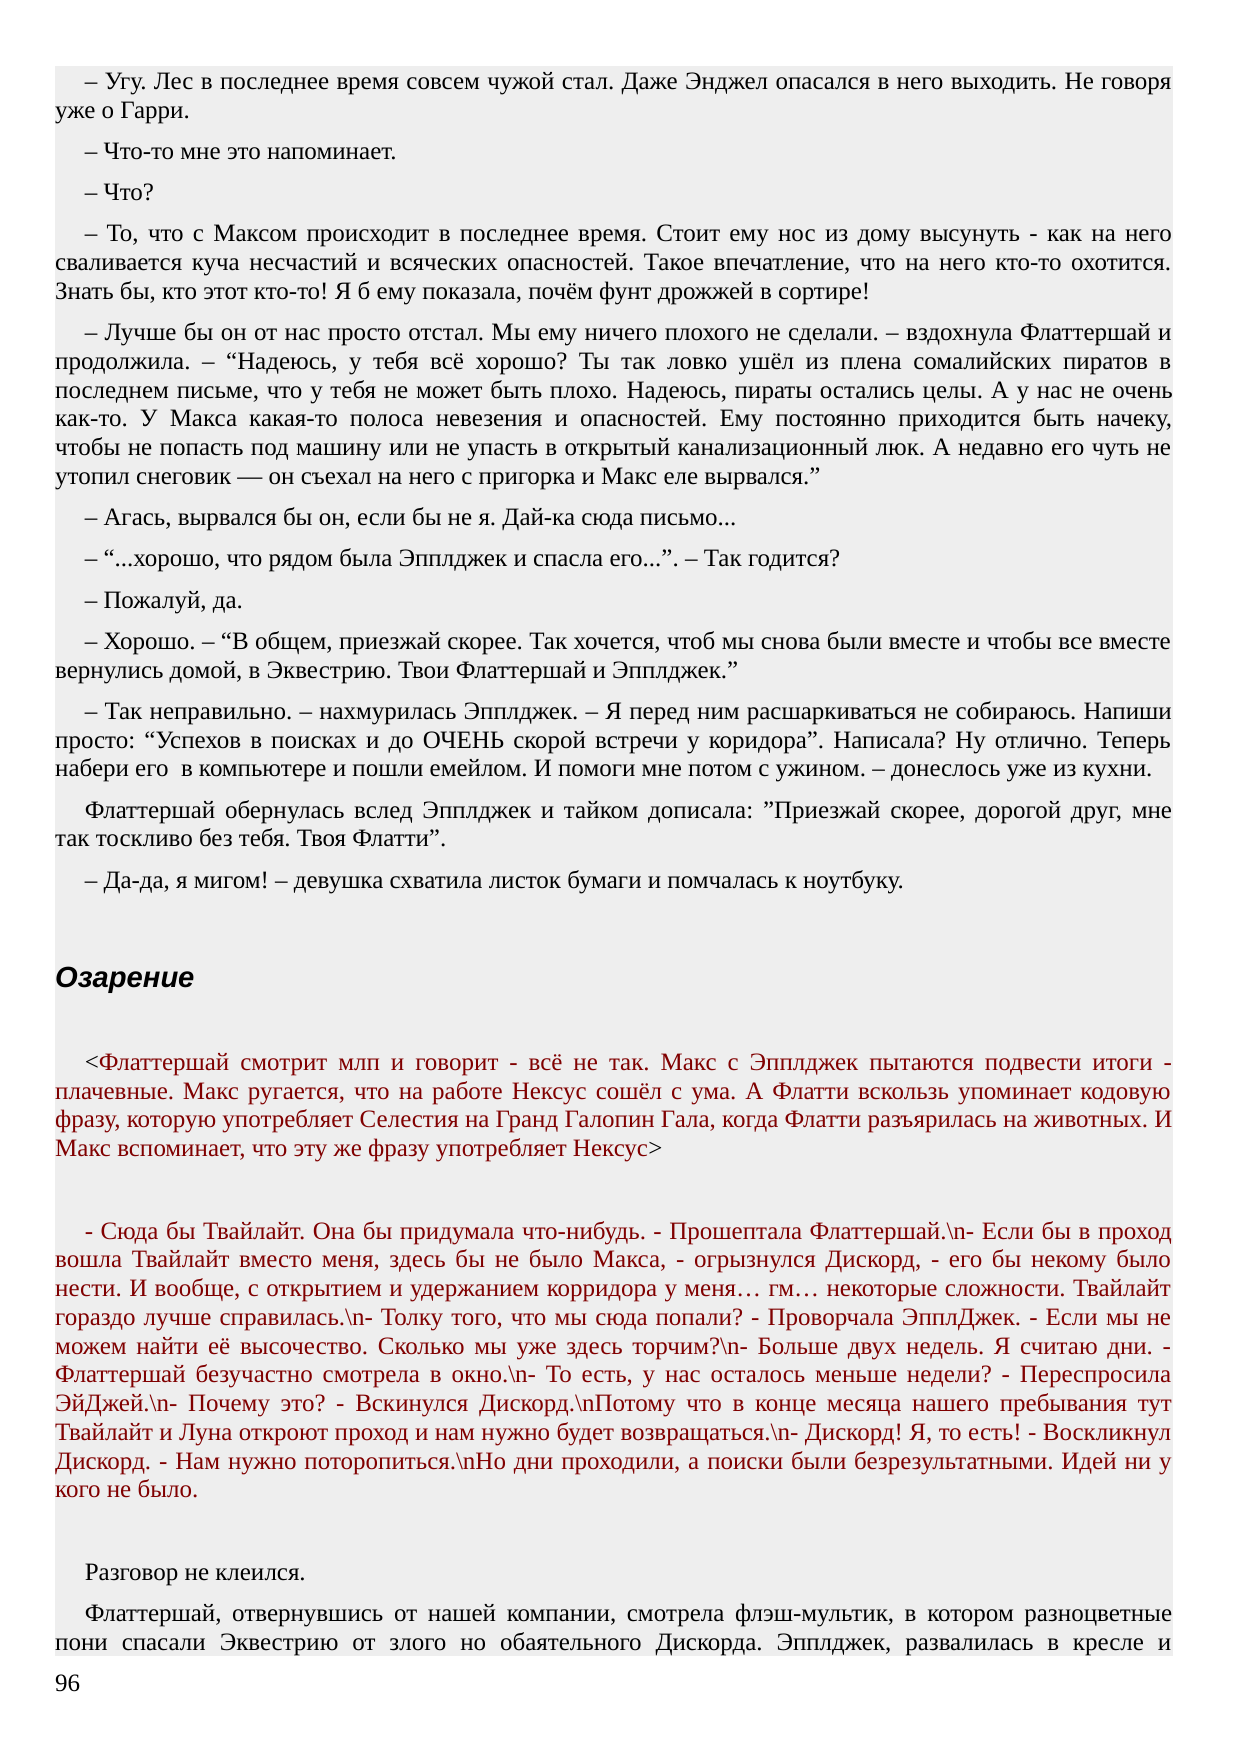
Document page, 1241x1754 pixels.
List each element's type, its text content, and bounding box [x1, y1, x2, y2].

text – Агась, вырвался бы он, если бы не я. Дай-ка сюда письмо... [55, 502, 1173, 531]
text – Так неправильно. – нахмурилась Эпплджек. – Я перед ним расшаркиваться не собираюсь. Напиши просто: “Успехов в поисках и до ОЧЕНЬ скорой встречи у коридора”. Написала? Ну отлично. Теперь набери его в компьютере и пошли емейлом. И помоги мне потом с ужином. – донеслось уже из кухни. [55, 696, 1173, 782]
text – Угу. Лес в последнее время совсем чужой стал. Даже Энджел опасался в него выходить. Не говоря уже о Гарри. [55, 66, 1173, 123]
text – То, что с Максом происходит в последнее время. Стоит ему нос из дому высунуть - как на него сваливается куча несчастий и всяческих опасностей. Такое впечатление, что на него кто-то охотится. Знать бы, кто этот кто-то! Я б ему показала, почём фунт дрожжей в сортире! [55, 218, 1173, 305]
text Флаттершай обернулась вслед Эпплджек и тайком дописала: ”Приезжай скорее, дорогой друг, мне так тоскливо без тебя. Твоя Флатти”. [55, 795, 1173, 852]
text – Лучше бы он от нас просто отстал. Мы ему ничего плохого не сделали. – вздохнула Флаттершай и продолжила. – “Надеюсь, у тебя всё хорошо? Ты так ловко ушёл из плена сомалийских пиратов в последнем письме, что у тебя не может быть плохо. Надеюсь, пираты остались целы. А у нас не очень как-то. У Макса какая-то полоса невезения и опасностей. Ему постоянно приходится быть начеку, чтобы не попасть под машину или не упасть в открытый канализационный люк. А недавно его чуть не утопил снеговик — он съехал на него с пригорка и Макс еле вырвался.” [55, 317, 1173, 490]
subtitle Озарение [55, 960, 1173, 993]
text – Пожалуй, да. [55, 585, 1173, 613]
text <Флаттершай смотрит млп и говорит - всё не так. Макс с Эпплджек пытаются подвести итоги - плачевные. Макс ругается, что на работе Нексус сошёл с ума. А Флатти вскользь упоминает кодовую фразу, которую употребляет Селестия на Гранд Галопин Гала, когда Флатти разъярилась на животных. И Макс вспоминает, что эту же фразу употребляет Нексус> [55, 1047, 1173, 1162]
text Разговор не клеился. [55, 1557, 1173, 1586]
text – “...хорошо, что рядом была Эпплджек и спасла его...”. – Так годится? [55, 543, 1173, 572]
text – Хорошо. – “В общем, приезжай скорее. Так хочется, чтоб мы снова были вместе и чтобы все вместе вернулись домой, в Эквестрию. Твои Флаттершай и Эпплджек.” [55, 626, 1173, 683]
text - Сюда бы Твайлайт. Она бы придумала что-нибудь. - Прошептала Флаттершай.\n- Если бы в проход вошла Твайлайт вместо меня, здесь бы не было Макса, - огрызнулся Дискорд, - его бы некому было нести. И вообще, с открытием и удержанием корридора у меня… гм… некоторые сложности. Твайлайт гораздо лучше справилась.\n- Толку того, что мы сюда попали? - Проворчала ЭпплДжек. - Если мы не можем найти её высочество. Сколько мы уже здесь торчим?\n- Больше двух недель. Я считаю дни. - Флаттершай безучастно смотрела в окно.\n- То есть, у нас осталось меньше недели? - Переспросила ЭйДжей.\n- Почему это? - Вскинулся Дискорд.\nПотому что в конце месяца нашего пребывания тут Твайлайт и Луна откроют проход и нам нужно будет возвращаться.\n- Дискорд! Я, то есть! - Воскликнул Дискорд. - Нам нужно поторопиться.\nНо дни проходили, а поиски были безрезультатными. Идей ни у кого не было. [55, 1216, 1173, 1503]
text – Что? [55, 177, 1173, 206]
text – Да-да, я мигом! – девушка схватила листок бумаги и помчалась к ноутбуку. [55, 865, 1173, 893]
text – Что-то мне это напоминает. [55, 136, 1173, 165]
text Флаттершай, отвернувшись от нашей компании, смотрела флэш-мультик, в котором разноцветные пони спасали Эквестрию от злого но обаятельного Дискорда. Эпплджек, развалилась в кресле и [55, 1598, 1173, 1656]
